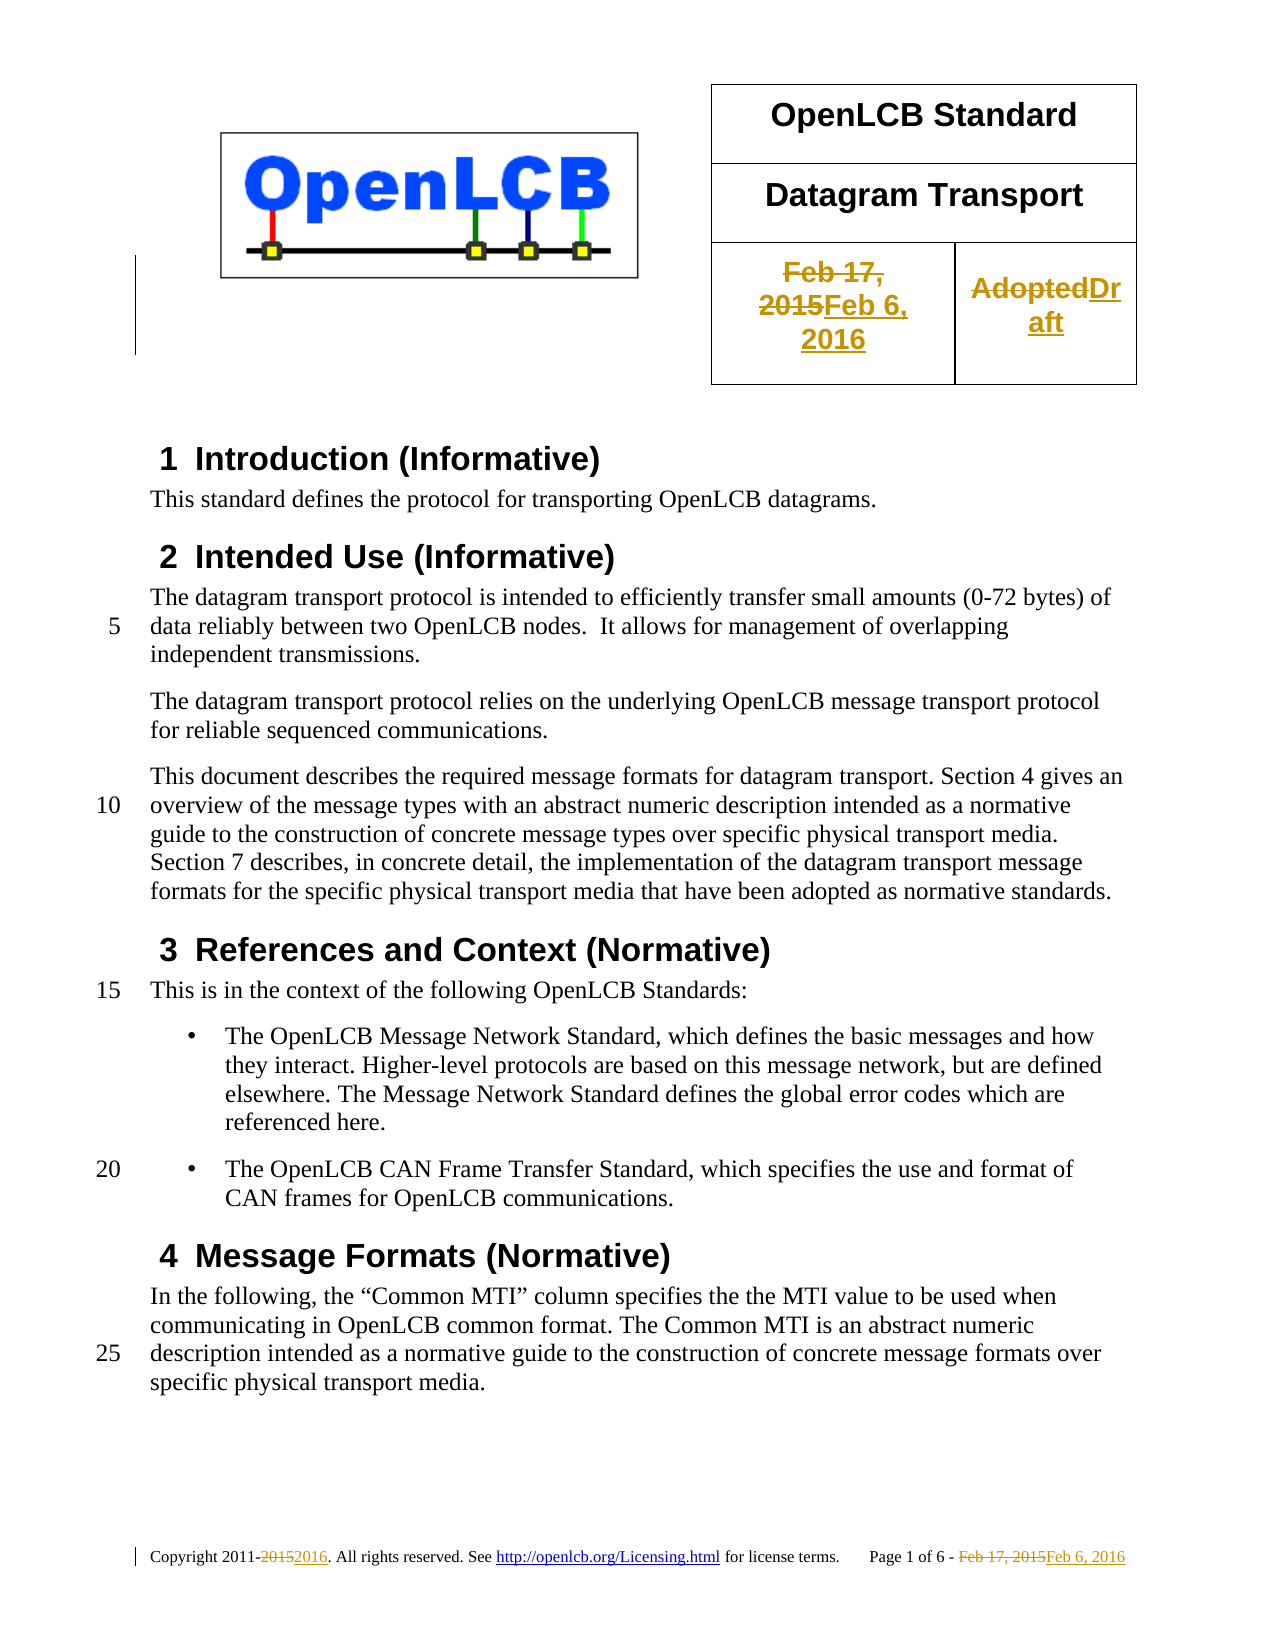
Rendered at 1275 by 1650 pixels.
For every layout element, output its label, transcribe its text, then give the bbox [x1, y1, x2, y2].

list The OpenLCB Message Network Standard, which defines the basic messages and how they interact. Higher-level protocols are based on this message network, but are defined elsewhere. The Message Network Standard defines the global error codes which are referenced here. [187, 1021, 1125, 1136]
text In the following, the “Common MTI” column specifies the the MTI value to be used when communicating in OpenLCB common format. The Common MTI is an abstract numeric description intended as a normative guide to the construction of concrete message formats over specific physical transport media. [150, 1281, 1125, 1396]
text This standard defines the protocol for transporting OpenLCB datagrams. [150, 484, 1125, 512]
subtitle Introduction (Informative) [150, 439, 1125, 477]
picture [219, 131, 640, 280]
text This document describes the required message formats for datagram transport. Section 4 gives an overview of the message types with an abstract numeric description intended as a normative guide to the construction of concrete message types over specific physical transport media. Section 7 describes, in concrete detail, the implementation of the datagram transport message formats for the specific physical transport media that have been adopted as normative standards. [150, 761, 1125, 905]
list The OpenLCB CAN Frame Transfer Standard, which specifies the use and format of CAN frames for OpenLCB communications. [187, 1154, 1125, 1211]
subtitle References and Context (Normative) [150, 930, 1125, 968]
subtitle Message Formats (Normative) [150, 1236, 1125, 1275]
subtitle Intended Use (Informative) [150, 537, 1125, 576]
text The datagram transport protocol relies on the underlying OpenLCB message transport protocol for reliable sequenced communications. [150, 686, 1125, 743]
text The datagram transport protocol is intended to efficiently transfer small amounts (0-72 bytes) of data reliably between two OpenLCB nodes. It allows for management of overlapping independent transmissions. [150, 582, 1125, 668]
text This is in the context of the following OpenLCB Standards: [150, 975, 1125, 1003]
